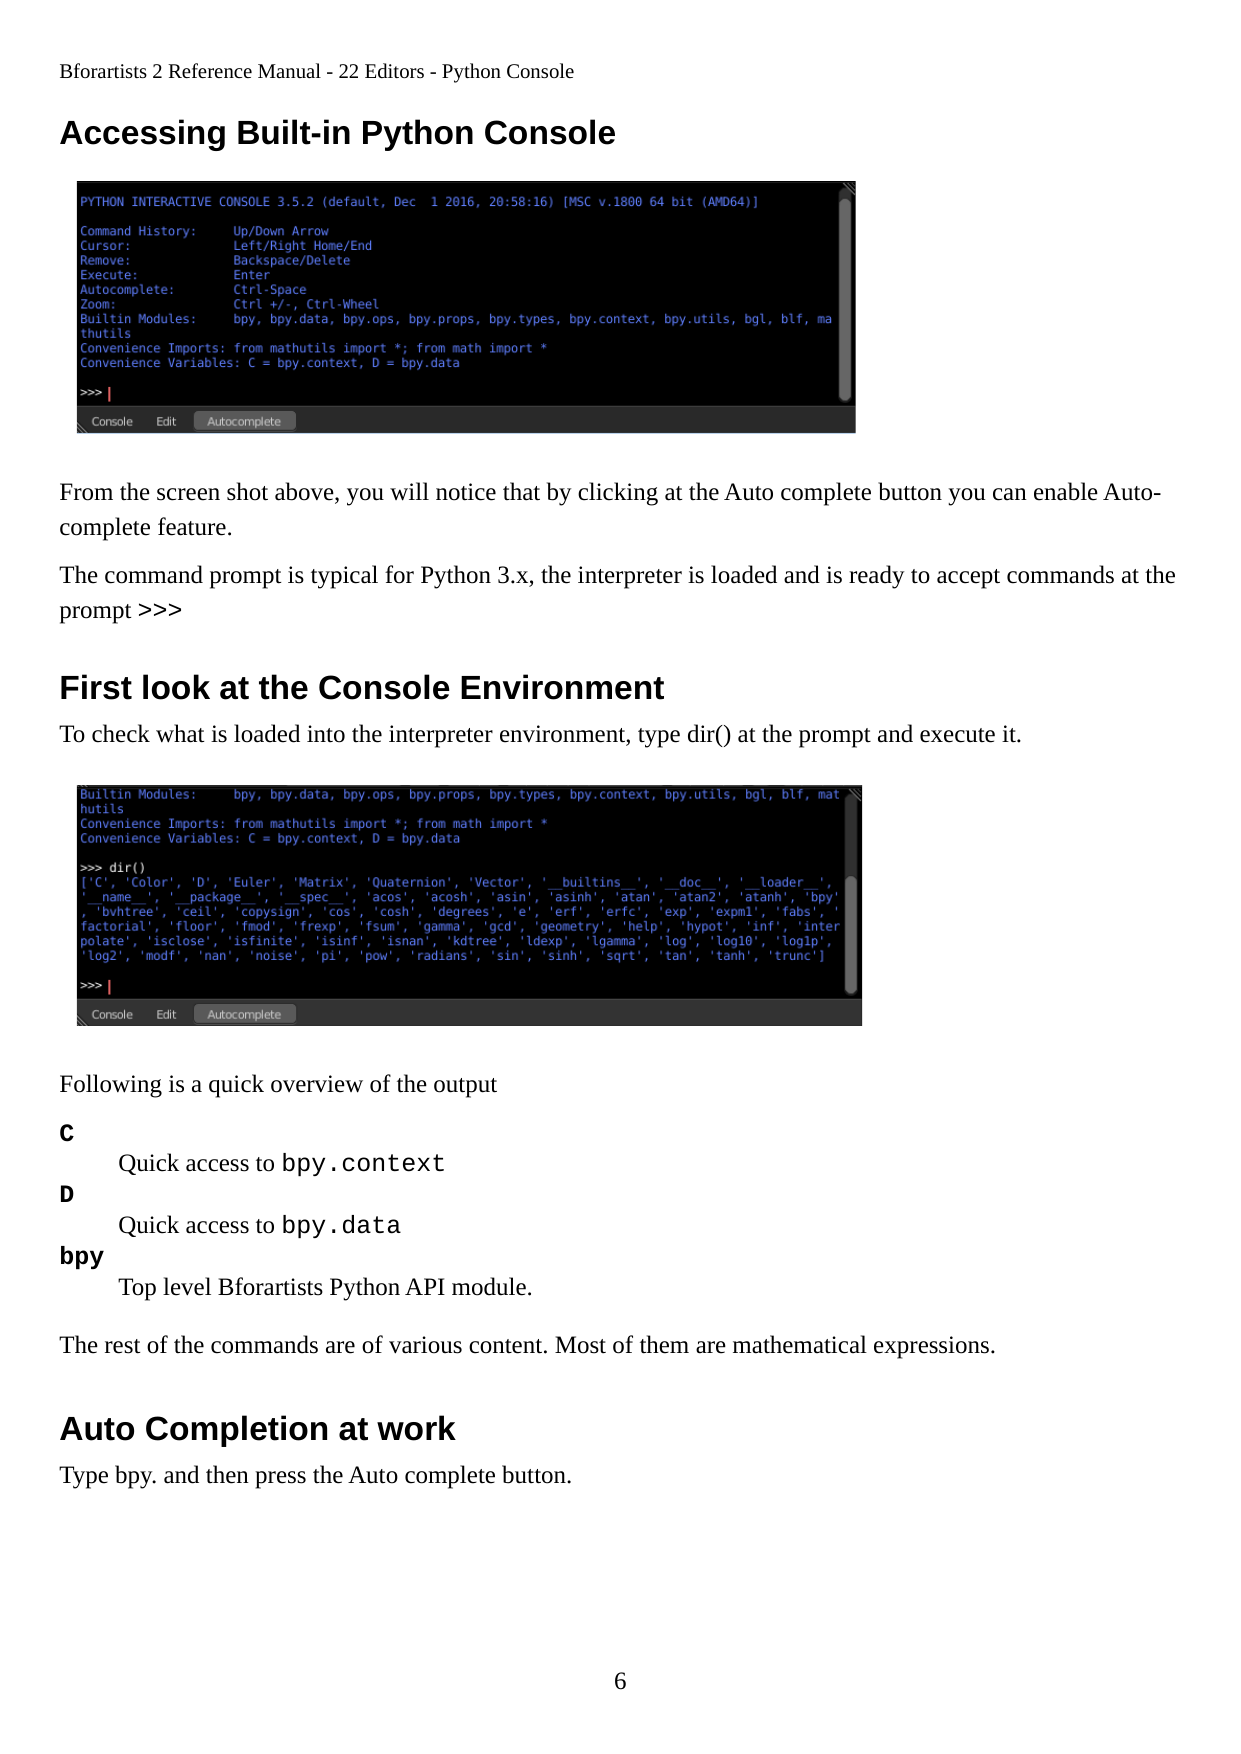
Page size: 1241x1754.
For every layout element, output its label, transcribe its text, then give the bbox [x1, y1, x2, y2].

text Following is a quick overview of the output [59, 1069, 1181, 1097]
list Quick access to bpy.data [118, 1210, 1181, 1241]
subtitle bpy [59, 1241, 1181, 1272]
list Quick access to bpy.context [118, 1148, 1181, 1179]
text The command prompt is typical for Python 3.x, the interpreter is loaded and is ready to accept commands at the prompt >>> [59, 561, 1181, 626]
picture [76, 785, 863, 1026]
text From the screen shot above, you will notice that by clicking at the Auto complete button you can enable Auto-complete feature. [59, 477, 1181, 540]
picture [76, 181, 856, 434]
subtitle First look at the Console Environment [59, 667, 1181, 706]
list Top level Bforartists Python API module. [118, 1272, 1181, 1301]
subtitle Accessing Built-in Python Console [59, 113, 1181, 151]
text Type bpy. and then press the Auto complete button. [59, 1460, 1181, 1489]
subtitle Auto Completion at work [59, 1409, 1181, 1448]
list The rest of the commands are of various content. Most of them are mathematical expressions. [59, 1330, 1181, 1359]
subtitle D [59, 1179, 1181, 1210]
text To check what is loaded into the interpreter environment, type dir() at the prompt and execute it. [59, 719, 1181, 747]
subtitle C [59, 1118, 1181, 1148]
